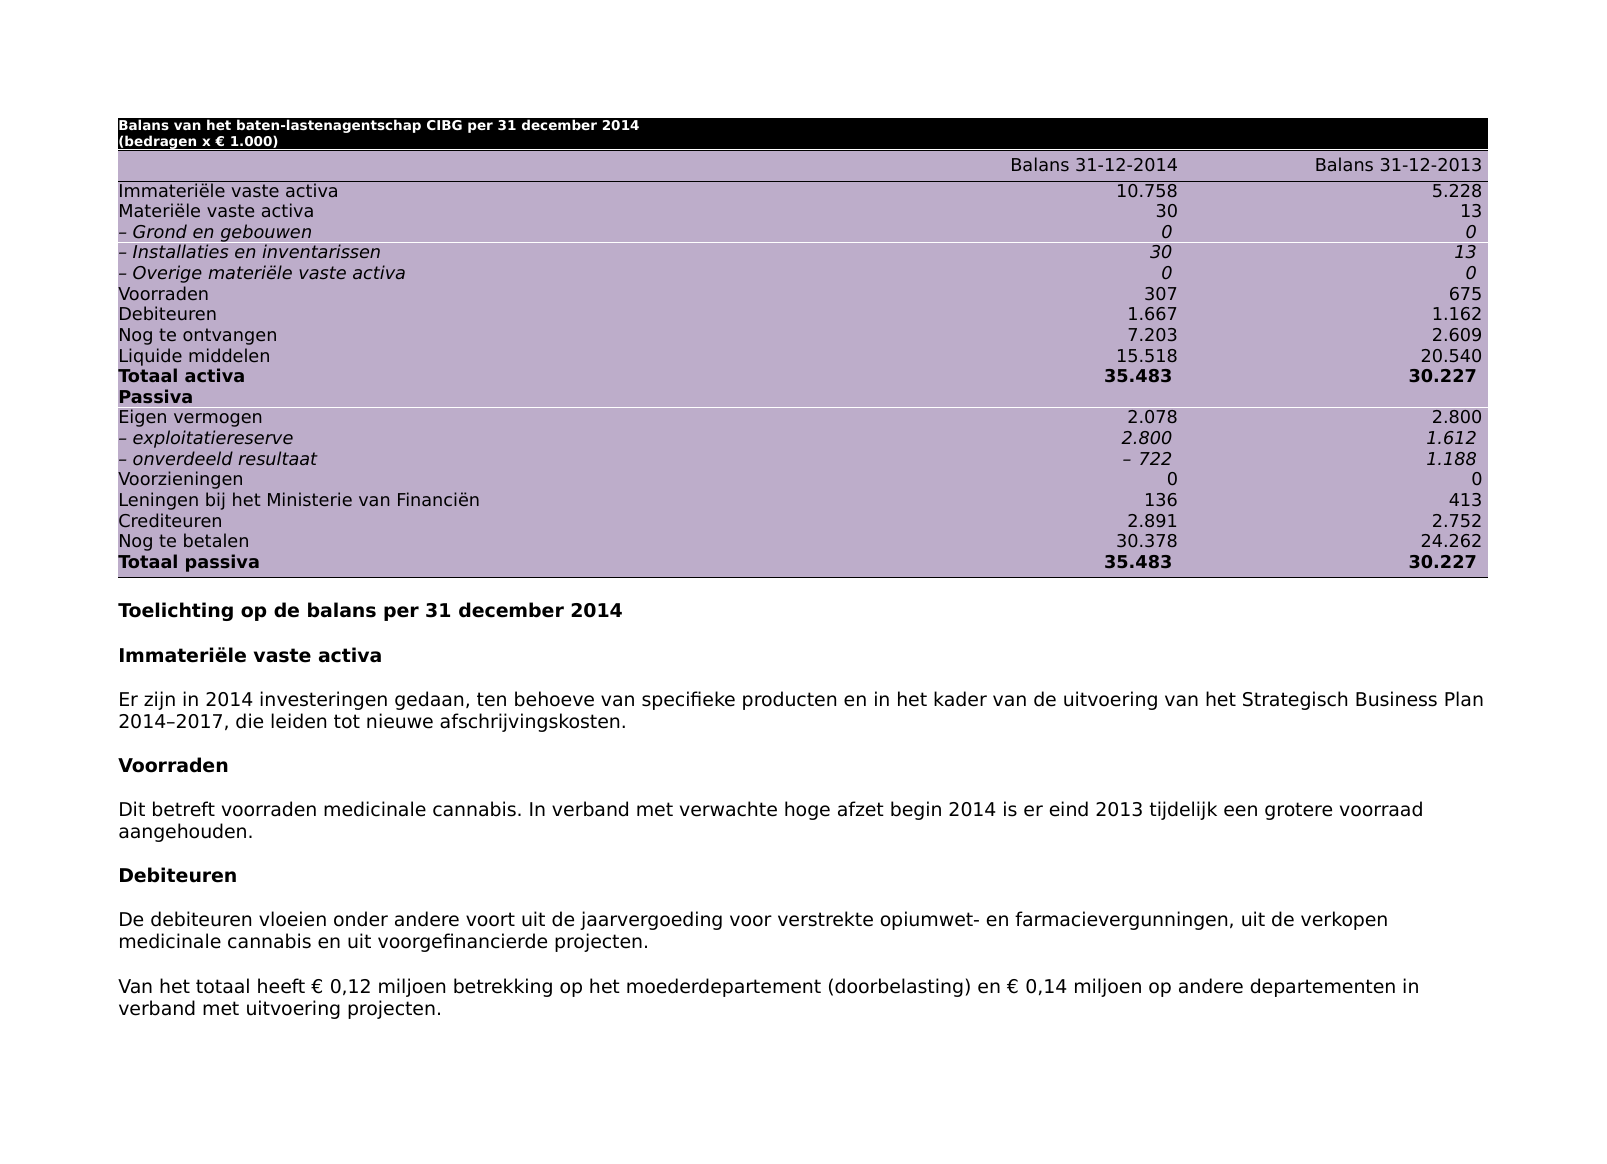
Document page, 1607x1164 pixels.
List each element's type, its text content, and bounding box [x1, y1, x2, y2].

table_cell 20.540 [1184, 346, 1488, 366]
text Van het totaal heeft € 0,12 miljoen betrekking op het moederdepartement (doorbelasting) en € 0,14 miljoen op andere departementen in verband met uitvoering projecten. [118, 976, 1488, 1019]
table_cell 413 [1184, 490, 1488, 511]
table_cell Crediteuren [118, 511, 879, 531]
table_cell Totaal activa [118, 366, 879, 387]
text De debiteuren vloeien onder andere voort uit de jaarvergoeding voor verstrekte opiumwet- en farmacievergunningen, uit de verkopen medicinale cannabis en uit voorgefinancierde projecten. [118, 909, 1488, 953]
table_cell Eigen vermogen [118, 408, 879, 428]
table_cell 0 [879, 263, 1184, 284]
table_cell [118, 151, 879, 181]
table_cell 2.752 [1184, 511, 1488, 531]
table_cell Immateriële vaste activa [118, 182, 879, 201]
table_cell 1.162 [1184, 304, 1488, 325]
table_cell [1184, 387, 1488, 407]
table_cell 24.262 [1184, 531, 1488, 552]
table_cell 13 [1184, 243, 1488, 263]
table_cell 0 [1184, 263, 1488, 284]
table_cell 0 [879, 222, 1184, 242]
table_cell Balans 31-12-2013 [1184, 151, 1488, 181]
table_cell 2.800 [879, 428, 1184, 449]
table_cell 15.518 [879, 346, 1184, 366]
table_cell 30 [879, 201, 1184, 222]
table_cell 675 [1184, 284, 1488, 304]
table_cell [879, 387, 1184, 407]
table_cell 2.609 [1184, 325, 1488, 346]
table_cell 2.078 [879, 408, 1184, 428]
subtitle Immateriële vaste activa [118, 644, 1488, 667]
table_cell Materiële vaste activa [118, 201, 879, 222]
subtitle Voorraden [118, 755, 1488, 777]
table_cell Balans 31-12-2014 [879, 151, 1184, 181]
table_cell 13 [1184, 201, 1488, 222]
text Er zijn in 2014 investeringen gedaan, ten behoeve van specifieke producten en in het kader van de uitvoering van het Strategisch Business Plan 2014–2017, die leiden tot nieuwe afschrijvingskosten. [118, 689, 1488, 733]
table_cell 7.203 [879, 325, 1184, 346]
table_cell 1.667 [879, 304, 1184, 325]
table_cell 35.483 [879, 552, 1184, 577]
table_cell – onverdeeld resultaat [118, 449, 879, 469]
table_cell – Overige materiële vaste activa [118, 263, 879, 284]
table_cell Totaal passiva [118, 552, 879, 577]
table_cell Nog te ontvangen [118, 325, 879, 346]
table_cell 30.227 [1184, 366, 1488, 387]
table_cell – 722 [879, 449, 1184, 469]
table_cell Voorraden [118, 284, 879, 304]
table_cell Debiteuren [118, 304, 879, 325]
subtitle Toelichting op de balans per 31 december 2014 [118, 600, 1488, 622]
table_cell 0 [879, 469, 1184, 490]
table_cell 2.891 [879, 511, 1184, 531]
table_cell 2.800 [1184, 408, 1488, 428]
table_cell – Grond en gebouwen [118, 222, 879, 242]
table_cell 136 [879, 490, 1184, 511]
table_cell 1.188 [1184, 449, 1488, 469]
table_cell Leningen bij het Ministerie van Financiën [118, 490, 879, 511]
table_cell Passiva [118, 387, 879, 407]
table_cell 30.227 [1184, 552, 1488, 577]
table_cell 30.378 [879, 531, 1184, 552]
table_cell 0 [1184, 222, 1488, 242]
subtitle Debiteuren [118, 865, 1488, 887]
table_cell 1.612 [1184, 428, 1488, 449]
table_cell 10.758 [879, 182, 1184, 201]
table_cell Voorzieningen [118, 469, 879, 490]
table_header Balans van het baten-lastenagentschap CIBG per 31 december 2014 (bedragen x € 1.000) [118, 118, 1488, 149]
table_cell Liquide middelen [118, 346, 879, 366]
table_cell 0 [1184, 469, 1488, 490]
table_cell 30 [879, 243, 1184, 263]
table_cell 35.483 [879, 366, 1184, 387]
table_cell – exploitatiereserve [118, 428, 879, 449]
table_cell – Installaties en inventarissen [118, 243, 879, 263]
table_cell 307 [879, 284, 1184, 304]
text Dit betreft voorraden medicinale cannabis. In verband met verwachte hoge afzet begin 2014 is er eind 2013 tijdelijk een grotere voorraad aangehouden. [118, 799, 1488, 843]
table_cell 5.228 [1184, 182, 1488, 201]
table_cell Nog te betalen [118, 531, 879, 552]
